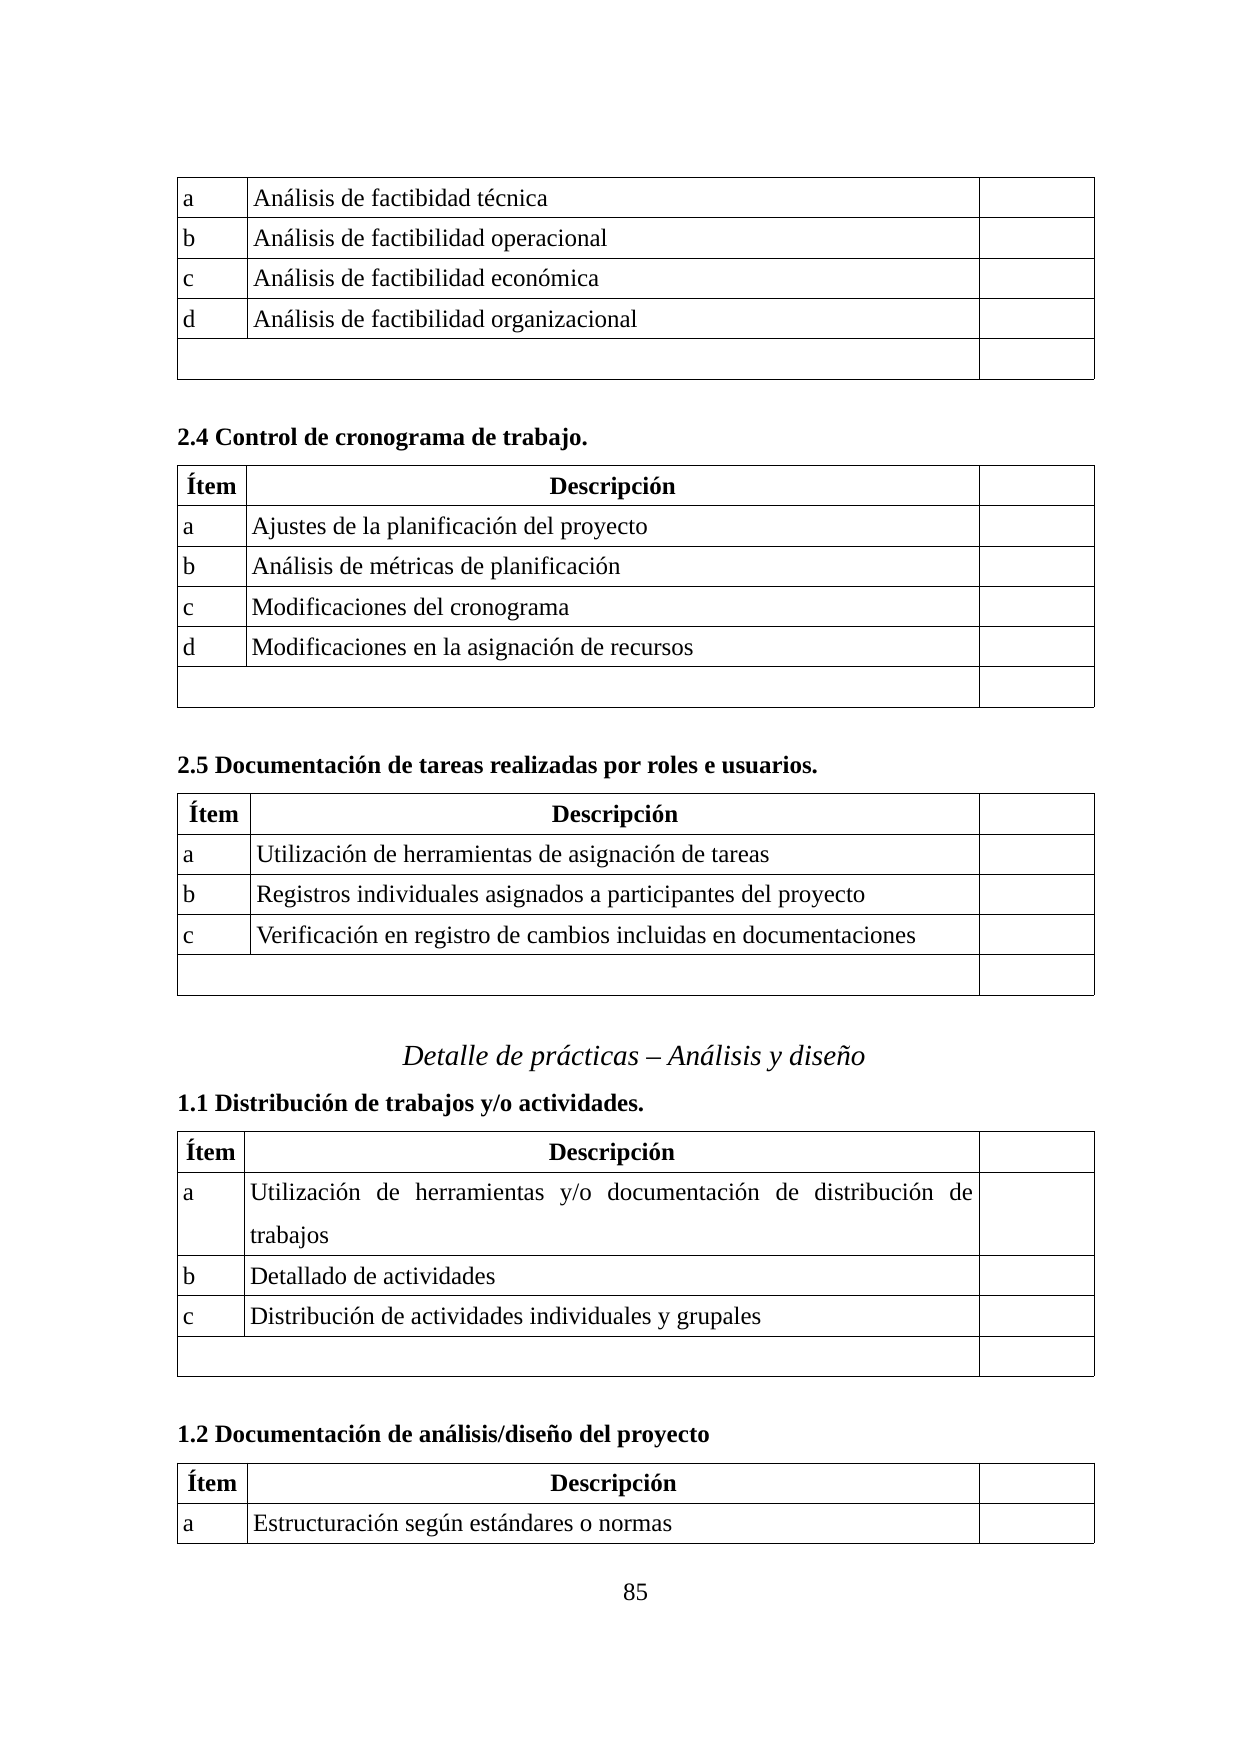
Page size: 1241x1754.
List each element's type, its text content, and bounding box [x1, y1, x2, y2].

table_cell Análisis de factibilidad organizacional [248, 299, 979, 338]
text 1.1 Distribución de trabajos y/o actividades. [177, 1088, 1093, 1117]
table_cell a [178, 835, 250, 874]
table_cell c [178, 259, 247, 298]
table_cell [980, 587, 1094, 626]
table_header [980, 466, 1094, 505]
table_cell [980, 1256, 1094, 1295]
table_cell b [178, 218, 247, 258]
table_header [980, 1464, 1094, 1503]
table_cell [980, 339, 1094, 378]
table_cell a [178, 178, 247, 217]
table_cell c [178, 1296, 244, 1336]
table_cell Ajustes de la planificación del proyecto [247, 506, 979, 546]
text 2.4 Control de cronograma de trabajo. [177, 422, 1093, 451]
table_cell b [178, 875, 250, 914]
table_cell [980, 178, 1094, 217]
table_cell Análisis de factibilidad económica [248, 259, 979, 298]
table_cell d [178, 299, 247, 338]
table_cell Modificaciones en la asignación de recursos [247, 627, 979, 666]
table_cell [980, 218, 1094, 258]
text 1.2 Documentación de análisis/diseño del proyecto [177, 1419, 1093, 1448]
table_cell [178, 1337, 979, 1376]
table_cell [980, 299, 1094, 338]
table_header [980, 794, 1094, 833]
table_cell c [178, 915, 250, 954]
table_header Ítem [178, 1132, 244, 1172]
table_cell c [178, 587, 246, 626]
table_header Descripción [247, 466, 979, 505]
table_cell Análisis de factibilidad operacional [248, 218, 979, 258]
table_cell a [178, 1504, 247, 1543]
table_cell [980, 835, 1094, 874]
table_cell [178, 955, 979, 995]
table_cell [980, 1296, 1094, 1336]
table_cell [980, 1504, 1094, 1543]
table_cell [980, 955, 1094, 995]
text Detalle de prácticas – Análisis y diseño [177, 1038, 1093, 1071]
table_cell d [178, 627, 246, 666]
table_header Descripción [245, 1132, 979, 1172]
table_header Ítem [178, 466, 246, 505]
table_cell Utilización de herramientas de asignación de tareas [251, 835, 979, 874]
table_cell [980, 259, 1094, 298]
table_cell a [178, 506, 246, 546]
table_cell [980, 1173, 1094, 1255]
table_cell [980, 667, 1094, 707]
table_cell Estructuración según estándares o normas [248, 1504, 979, 1543]
table_cell Modificaciones del cronograma [247, 587, 979, 626]
table_cell Distribución de actividades individuales y grupales [245, 1296, 979, 1336]
table_cell [980, 547, 1094, 586]
table_cell [178, 667, 979, 707]
table_cell [980, 506, 1094, 546]
table_cell [980, 915, 1094, 954]
table_header Ítem [178, 794, 250, 833]
text 2.5 Documentación de tareas realizadas por roles e usuarios. [177, 750, 1093, 779]
table_cell b [178, 1256, 244, 1295]
table_cell Utilización de herramientas y/o documentación de distribución de trabajos [245, 1173, 979, 1255]
table_cell [980, 627, 1094, 666]
table_header [980, 1132, 1094, 1172]
table_cell Verificación en registro de cambios incluidas en documentaciones [251, 915, 979, 954]
table_cell Análisis de métricas de planificación [247, 547, 979, 586]
table_header Descripción [251, 794, 979, 833]
table_cell [178, 339, 979, 378]
table_cell Análisis de factibidad técnica [248, 178, 979, 217]
table_cell a [178, 1173, 244, 1255]
table_cell [980, 1337, 1094, 1376]
table_cell b [178, 547, 246, 586]
table_cell Registros individuales asignados a participantes del proyecto [251, 875, 979, 914]
table_cell [980, 875, 1094, 914]
table_header Ítem [178, 1464, 247, 1503]
table_header Descripción [248, 1464, 979, 1503]
table_cell Detallado de actividades [245, 1256, 979, 1295]
